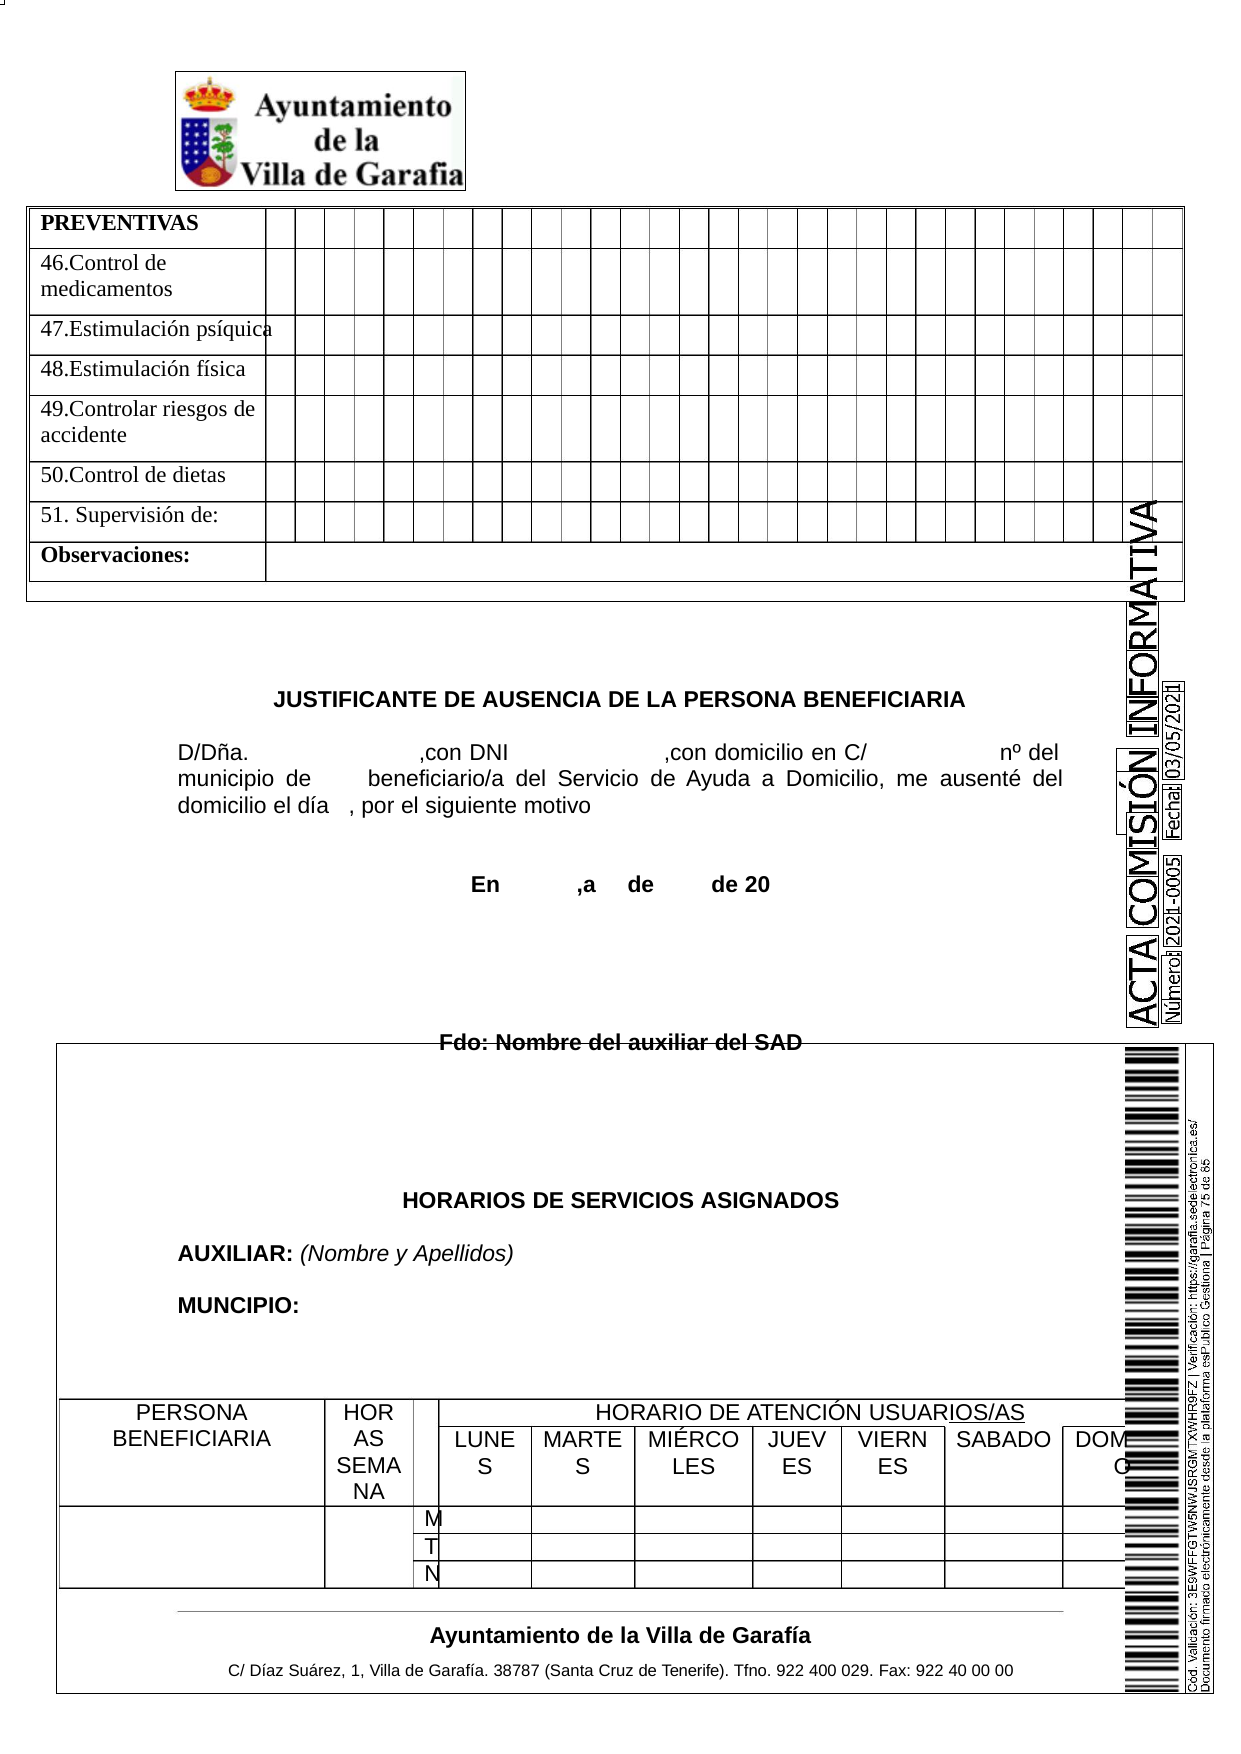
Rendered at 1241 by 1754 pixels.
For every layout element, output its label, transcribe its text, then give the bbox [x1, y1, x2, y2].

text ,a de [576, 872, 679, 897]
text ES [877, 1454, 933, 1479]
text BENEFICIARIA [112, 1426, 296, 1452]
picture [27, 207, 1184, 601]
picture [1127, 602, 1158, 650]
text 4 [40, 316, 52, 342]
picture [1117, 772, 1158, 834]
text HORARIO DE ATENCIÓN USUARIOS/AS [595, 1400, 1153, 1426]
text LES [672, 1454, 740, 1479]
picture [1127, 722, 1158, 736]
text En [471, 872, 525, 897]
text Observaciones: [40, 542, 216, 567]
picture [1162, 956, 1181, 999]
picture [1163, 785, 1181, 789]
picture [57, 1044, 1185, 1693]
text 7.Estimulación psíquica [52, 316, 297, 342]
text MUNCIPIO: [177, 1293, 537, 1319]
text 8.Estimulación física [52, 356, 297, 382]
text AS [353, 1426, 419, 1452]
text AUXILIAR: (Nombre y Apellidos) [177, 1241, 537, 1266]
text municipio de [177, 766, 368, 792]
picture [1127, 877, 1158, 927]
picture [1127, 813, 1158, 848]
text Fdo: Nombre del auxiliar del SAD [439, 1030, 827, 1056]
text 4 [40, 396, 52, 421]
text 5 [40, 462, 52, 488]
picture [1127, 698, 1158, 721]
text SEMA [336, 1453, 426, 1478]
text LUNE MARTE MIÉRCO JUEV VIERN SABADO DOM [454, 1427, 1153, 1453]
text PREVENTIVAS [40, 210, 230, 236]
text 5 [40, 502, 52, 528]
picture [1127, 849, 1158, 876]
text nº del [999, 740, 1083, 766]
text accidente [40, 422, 152, 448]
text S [477, 1454, 517, 1479]
text [534, 740, 615, 766]
text 4 [40, 250, 77, 275]
text D/Dña. [177, 740, 419, 766]
text de 20 [711, 872, 795, 897]
text S [575, 1454, 615, 1479]
picture [1163, 790, 1181, 839]
picture [1162, 1000, 1181, 1023]
text ,con DNI [419, 740, 534, 766]
picture [1186, 1044, 1213, 1693]
text ,con domicilio en C/ [664, 740, 892, 766]
text 9.Controlar riesgos de [52, 396, 297, 421]
text N [424, 1561, 468, 1587]
picture [176, 72, 465, 190]
text T [424, 1534, 468, 1559]
text domicilio el día , por el siguiente motivo [177, 793, 615, 818]
text ES [782, 1454, 837, 1479]
text C/ Díaz Suárez, 1, Villa de Garafía. 38787 (Santa Cruz de Tenerife). Tfno. 922 400 029. Fax: 922 40 00 00 [228, 1662, 1037, 1680]
text JUSTIFICANTE DE AUSENCIA DE LA PERSONA BENEFICIARIA [273, 687, 987, 713]
text HORARIOS DE SERVICIOS ASIGNADOS [402, 1188, 863, 1214]
picture [1127, 936, 1158, 1027]
text Ayuntamiento de la Villa de Garafía [429, 1623, 836, 1648]
text 1. Supervisión de: [52, 502, 250, 528]
picture [1117, 749, 1158, 771]
picture [1127, 651, 1158, 696]
picture [1164, 914, 1181, 946]
text O [1113, 1454, 1156, 1479]
picture [1164, 856, 1181, 913]
text HOR [343, 1400, 419, 1426]
text 6.Control de [77, 250, 230, 275]
picture [1163, 682, 1184, 691]
text medicamentos [40, 276, 230, 302]
text PERSONA [136, 1400, 296, 1426]
text 4 [40, 356, 52, 382]
picture [1163, 692, 1184, 779]
text NA [353, 1479, 426, 1504]
text 0.Control de dietas [52, 462, 250, 488]
text beneficiario/a del Servicio de Ayuda a Domicilio, me ausenté del [368, 766, 1087, 792]
text M [424, 1506, 468, 1532]
